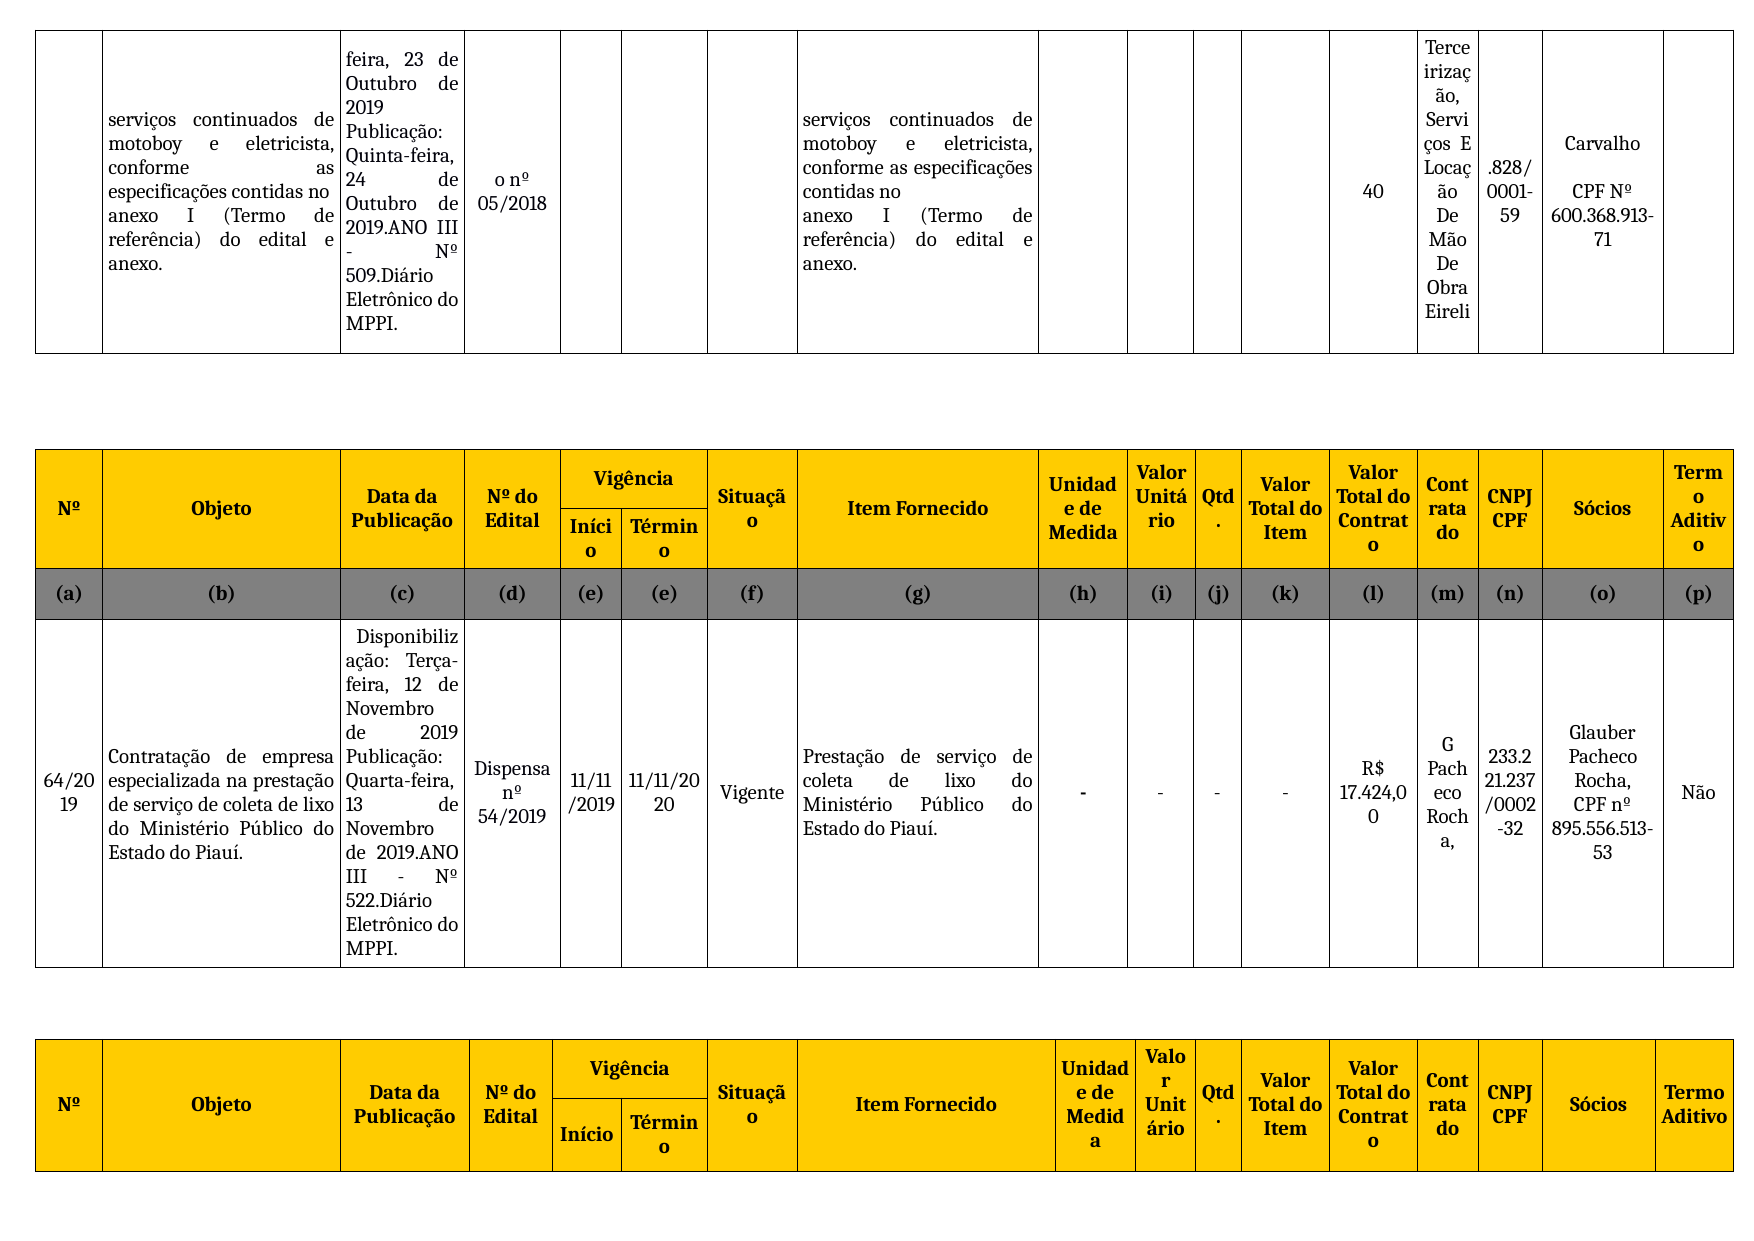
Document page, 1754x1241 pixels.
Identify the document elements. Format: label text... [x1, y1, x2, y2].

table_cell (j) [1196, 569, 1241, 619]
table_cell Contratação de empresa especializada na prestação de serviço de coleta de lixo do Ministério Público do Estado do Piauí. [103, 620, 340, 966]
table_cell [561, 31, 621, 353]
table_cell Vigente [708, 620, 797, 966]
table_cell serviços continuados de motoboy e eletricista, conforme as especificações contidas no anexo I (Termo de referência) do edital e anexo. [103, 31, 340, 353]
table_cell - [1039, 31, 1127, 353]
table_cell serviços continuados de motoboy e eletricista, conforme as especificações contidas no anexo I (Termo de referência) do edital e anexo. [798, 31, 1038, 353]
table_cell (n) [1479, 569, 1542, 619]
table_cell (d) [465, 569, 560, 619]
table_header CNPJ CPF [1479, 450, 1542, 568]
table_cell [622, 31, 707, 353]
table_header Vigência [561, 450, 707, 508]
table_cell [1664, 31, 1733, 353]
table_header Valor Total do Item [1242, 450, 1329, 568]
table_cell - [1242, 31, 1329, 353]
table_cell (l) [1330, 569, 1417, 619]
table_cell 64/2019 [36, 620, 102, 966]
table_header Item Fornecido [798, 450, 1038, 568]
table_cell (b) [103, 569, 340, 619]
table_header Valor Unitário [1128, 450, 1195, 568]
table_cell - [1194, 620, 1241, 966]
table_cell 40 [1330, 31, 1417, 353]
table_header Qtd. [1196, 1040, 1241, 1171]
table_cell Término [622, 509, 707, 568]
table_cell (e) [561, 569, 621, 619]
table_cell - [1039, 620, 1127, 966]
table_cell Dispensa nº 54/2019 [465, 620, 560, 966]
table_cell (i) [1128, 569, 1195, 619]
table_header Sócios [1543, 450, 1663, 568]
table_header Data da Publicação [341, 450, 464, 568]
table_cell G Pacheco Rocha, [1418, 620, 1478, 966]
table_cell - [1128, 31, 1193, 353]
table_cell - [1194, 31, 1241, 353]
table_cell - [1128, 620, 1193, 966]
table_cell Término [622, 1099, 707, 1171]
table_header Situação [708, 1040, 797, 1171]
table_cell R$ 17.424,00 [1330, 620, 1417, 966]
table_cell - [1242, 620, 1329, 966]
table_header Valor Total do Contrato [1330, 1040, 1417, 1171]
table_header CNPJ CPF [1479, 1040, 1542, 1171]
table_cell (o) [1543, 569, 1663, 619]
table_cell Terceirização, Serviços E Locação De Mão De Obra Eireli [1418, 31, 1478, 353]
table_cell (c) [341, 569, 464, 619]
table_cell (k) [1242, 569, 1329, 619]
table_header Nº [36, 1040, 102, 1171]
table_header Data da Publicação [341, 1040, 469, 1171]
table_cell (p) [1664, 569, 1733, 619]
table_header Nº do Edital [470, 1040, 552, 1171]
table_cell (e) [622, 569, 707, 619]
table_cell (g) [798, 569, 1038, 619]
table_header Item Fornecido [798, 1040, 1055, 1171]
table_header Situação [708, 450, 797, 568]
table_cell 11/11/2020 [622, 620, 707, 966]
table_header Qtd. [1196, 450, 1241, 568]
table_cell o nº 05/2018 [465, 31, 560, 353]
table_cell Início [553, 1099, 621, 1171]
table_cell [708, 31, 797, 353]
table_header Valor Unitário [1136, 1040, 1195, 1171]
table_cell Glauber Pacheco Rocha, CPF nº 895.556.513-53 [1543, 620, 1663, 966]
table_header Contratado [1418, 1040, 1478, 1171]
table_cell 11/11/2019 [561, 620, 621, 966]
table_cell (m) [1418, 569, 1478, 619]
table_header Unidade de Medida [1039, 450, 1127, 568]
table_header Contratado [1418, 450, 1478, 568]
table_header Objeto [103, 450, 340, 568]
table_cell .828/0001-59 [1479, 31, 1542, 353]
table_cell Carvalho CPF Nº 600.368.913-71 [1543, 31, 1663, 353]
table_cell feira, 23 de Outubro de 2019 Publicação: Quinta-feira, 24 de Outubro de 2019.ANO III - Nº 509.Diário Eletrônico do MPPI. [341, 31, 464, 353]
table_header Vigência [553, 1040, 707, 1098]
table_cell (h) [1039, 569, 1127, 619]
table_header Valor Total do Contrato [1330, 450, 1417, 568]
table_header Termo Aditivo [1664, 450, 1733, 568]
table_cell (f) [708, 569, 797, 619]
table_header Objeto [103, 1040, 340, 1171]
table_cell Disponibilização: Terça-feira, 12 de Novembro de 2019 Publicação: Quarta-feira, 13 de Novembro de 2019.ANO III - Nº 522.Diário Eletrônico do MPPI. [341, 620, 464, 966]
table_header Unidade de Medida [1056, 1040, 1135, 1171]
table_header Nº do Edital [465, 450, 560, 568]
table_cell (a) [36, 569, 102, 619]
table_cell Prestação de serviço de coleta de lixo do Ministério Público do Estado do Piauí. [798, 620, 1038, 966]
table_header Valor Total do Item [1242, 1040, 1329, 1171]
table_cell Início [561, 509, 621, 568]
table_cell [36, 31, 102, 353]
table_cell 233.221.237/0002-32 [1479, 620, 1542, 966]
table_cell Não [1664, 620, 1733, 966]
table_header Sócios [1543, 1040, 1655, 1171]
table_header Termo Aditivo [1656, 1040, 1733, 1171]
table_header Nº [36, 450, 102, 568]
